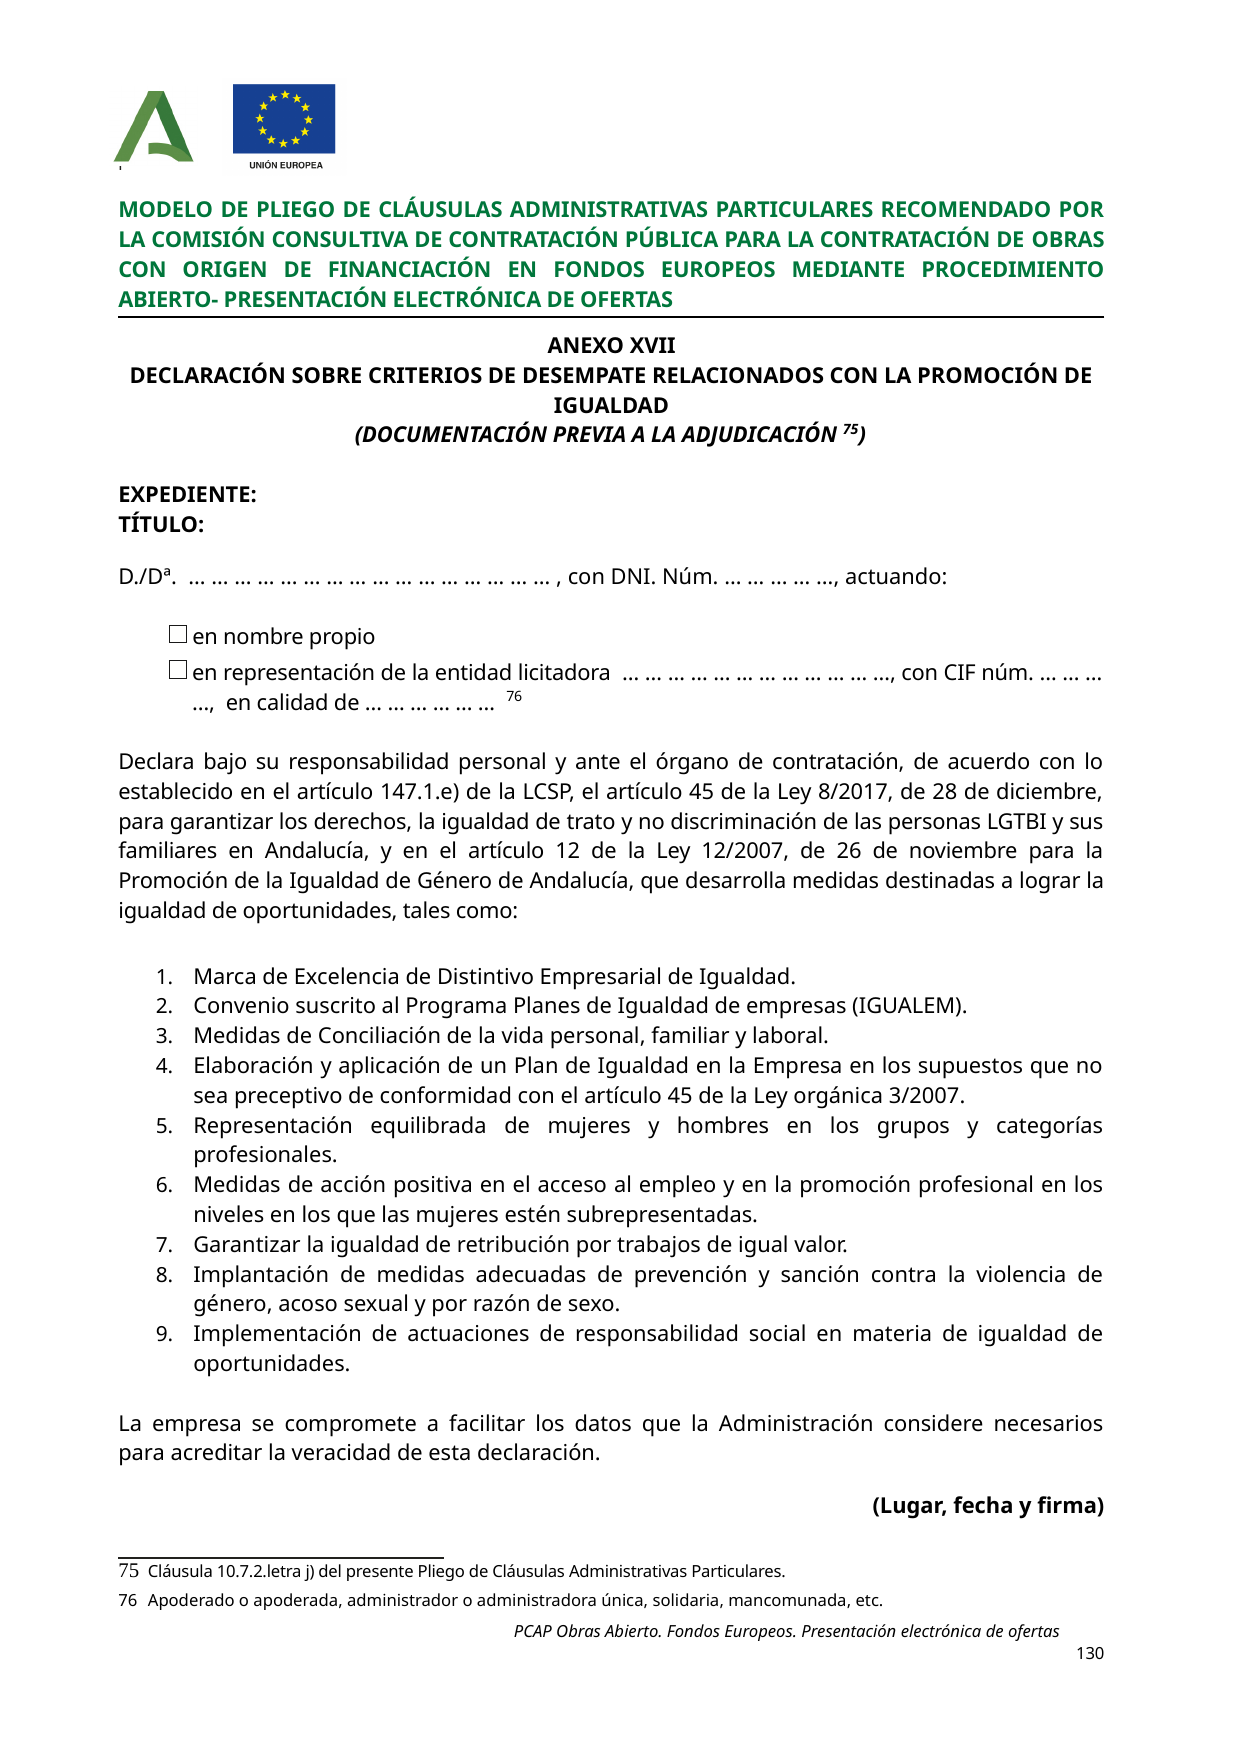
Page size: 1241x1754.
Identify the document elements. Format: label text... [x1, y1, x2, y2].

text en nombre propio [192, 621, 1104, 651]
text La empresa se compromete a facilitar los datos que la Administración considere necesarios para acreditar la veracidad de esta declaración. [118, 1408, 1104, 1467]
list Elaboración y aplicación de un Plan de Igualdad en la Empresa en los supuestos que no sea preceptivo de conformidad con el artículo 45 de la Ley orgánica 3/2007. [156, 1050, 1104, 1110]
text en representación de la entidad licitadora … … … … … … … … … … … …, con CIF núm. … … … …, en calidad de … … … … … … [192, 657, 1104, 716]
list Garantizar la igualdad de retribución por trabajos de igual valor. [156, 1229, 1104, 1259]
text Cláusula 10.7.2.letra j) del presente Pliego de Cláusulas Administrativas Particulares. [118, 1558, 1104, 1582]
list Implantación de medidas adecuadas de prevención y sanción contra la violencia de género, acoso sexual y por razón de sexo. [156, 1259, 1104, 1318]
text TÍTULO: [118, 509, 1104, 539]
picture [221, 78, 347, 176]
list Medidas de Conciliación de la vida personal, familiar y laboral. [156, 1020, 1104, 1050]
text ANEXO XVII [118, 330, 1104, 360]
picture [109, 86, 198, 166]
text D./Dª. … … … … … … … … … … … … … … … … , con DNI. Núm. … … … … …, actuando: [118, 561, 1104, 591]
text MODELO DE PLIEGO DE CLÁUSULAS ADMINISTRATIVAS PARTICULARES RECOMENDADO POR LA COMISIÓN CONSULTIVA DE CONTRATACIÓN PÚBLICA PARA LA CONTRATACIÓN DE OBRAS CON ORIGEN DE FINANCIACIÓN EN FONDOS EUROPEOS MEDIANTE PROCEDIMIENTO ABIERTO- PRESENTACIÓN ELECTRÓNICA DE OFERTAS [118, 194, 1104, 316]
text (Lugar, fecha y firma) [118, 1490, 1104, 1520]
text Apoderado o apoderada, administrador o administradora única, solidaria, mancomunada, etc. [118, 1588, 1104, 1611]
text EXPEDIENTE: [118, 479, 1104, 509]
list Medidas de acción positiva en el acceso al empleo y en la promoción profesional en los niveles en los que las mujeres estén subrepresentadas. [156, 1169, 1104, 1229]
list Implementación de actuaciones de responsabilidad social en materia de igualdad de oportunidades. [156, 1318, 1104, 1378]
text DECLARACIÓN SOBRE CRITERIOS DE DESEMPATE RELACIONADOS CON LA PROMOCIÓN DE IGUALDAD [118, 360, 1104, 419]
list Representación equilibrada de mujeres y hombres en los grupos y categorías profesionales. [156, 1110, 1104, 1169]
text Declara bajo su responsabilidad personal y ante el órgano de contratación, de acuerdo con lo establecido en el artículo 147.1.e) de la LCSP, el artículo 45 de la Ley 8/2017, de 28 de diciembre, para garantizar los derechos, la igualdad de trato y no discriminación de las personas LGTBI y sus familiares en Andalucía, y en el artículo 12 de la Ley 12/2007, de 26 de noviembre para la Promoción de la Igualdad de Género de Andalucía, que desarrolla medidas destinadas a lograr la igualdad de oportunidades, tales como: [118, 746, 1104, 925]
list Marca de Excelencia de Distintivo Empresarial de Igualdad. [156, 961, 1104, 991]
text (DOCUMENTACIÓN PREVIA A LA ADJUDICACIÓN ) [118, 419, 1104, 449]
list Convenio suscrito al Programa Planes de Igualdad de empresas (IGUALEM). [156, 991, 1104, 1020]
